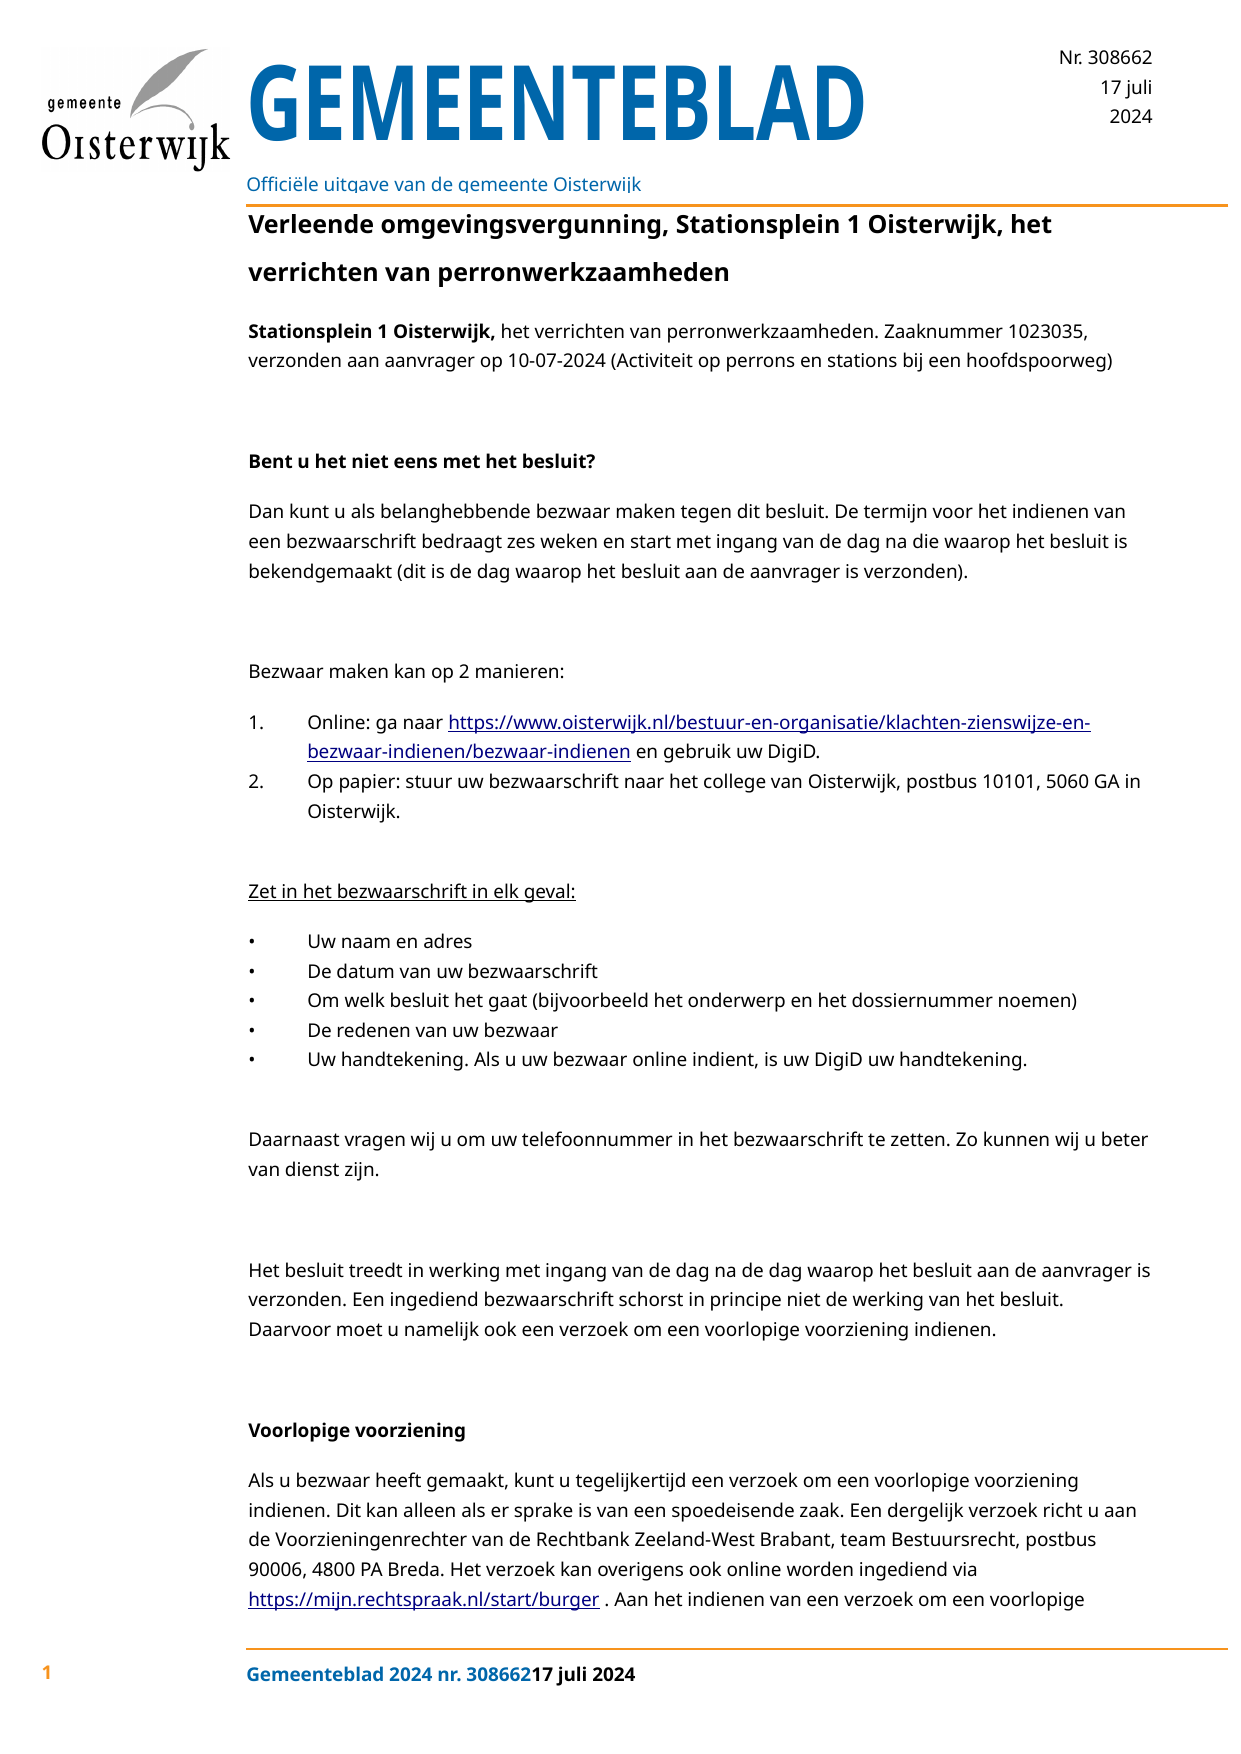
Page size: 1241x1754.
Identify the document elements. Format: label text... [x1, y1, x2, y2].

text Bent u het niet eens met het besluit? [248, 448, 1152, 474]
picture [41, 47, 231, 172]
list Uw handtekening. Als u uw bezwaar online indient, is uw DigiD uw handtekening. [248, 1047, 1152, 1072]
text Verleende omgevingsvergunning, Stationsplein 1 Oisterwijk, het verrichten van perronwerkzaamheden [248, 207, 1152, 288]
list De redenen van uw bezwaar [248, 1017, 1152, 1043]
text Voorlopige voorziening [248, 1417, 1152, 1443]
text Dan kunt u als belanghebbende bezwaar maken tegen dit besluit. De termijn voor het indienen van een bezwaarschrift bedraagt zes weken en start met ingang van de dag na die waarop het besluit is bekendgemaakt (dit is de dag waarop het besluit aan de aanvrager is verzonden). [248, 499, 1152, 584]
list Om welk besluit het gaat (bijvoorbeeld het onderwerp en het dossiernummer noemen) [248, 987, 1152, 1013]
list Uw naam en adres [248, 928, 1152, 954]
text Het besluit treedt in werking met ingang van de dag na de dag waarop het besluit aan de aanvrager is verzonden. Een ingediend bezwaarschrift schorst in principe niet de werking van het besluit. Daarvoor moet u namelijk ook een verzoek om een voorlopige voorziening indienen. [248, 1257, 1152, 1342]
text Zet in het bezwaarschrift in elk geval: [248, 878, 1152, 904]
text Bezwaar maken kan op 2 manieren: [248, 659, 1152, 684]
list Online: ga naar https://www.oisterwijk.nl/bestuur-en-organisatie/klachten-zienswijze-en-bezwaar-indienen/bezwaar-indienen en gebruik uw DigiD. [248, 709, 1152, 764]
list Op papier: stuur uw bezwaarschrift naar het college van Oisterwijk, postbus 10101, 5060 GA in Oisterwijk. [248, 768, 1152, 824]
text Stationsplein 1 Oisterwijk, het verrichten van perronwerkzaamheden. Zaaknummer 1023035, verzonden aan aanvrager op 10-07-2024 (Activiteit op perrons en stations bij een hoofdspoorweg) [248, 318, 1152, 373]
text Als u bezwaar heeft gemaakt, kunt u tegelijkertijd een verzoek om een voorlopige voorziening indienen. Dit kan alleen als er sprake is van een spoedeisende zaak. Een dergelijk verzoek richt u aan de Voorzieningenrechter van de Rechtbank Zeeland-West Brabant, team Bestuursrecht, postbus 90006, 4800 PA Breda. Het verzoek kan overigens ook online worden ingediend via https://mijn.rechtspraak.nl/start/burger . Aan het indienen van een verzoek om een voorlopige [248, 1467, 1152, 1612]
list De datum van uw bezwaarschrift [248, 958, 1152, 984]
text Daarnaast vragen wij u om uw telefoonnummer in het bezwaarschrift te zetten. Zo kunnen wij u beter van dienst zijn. [248, 1127, 1152, 1182]
